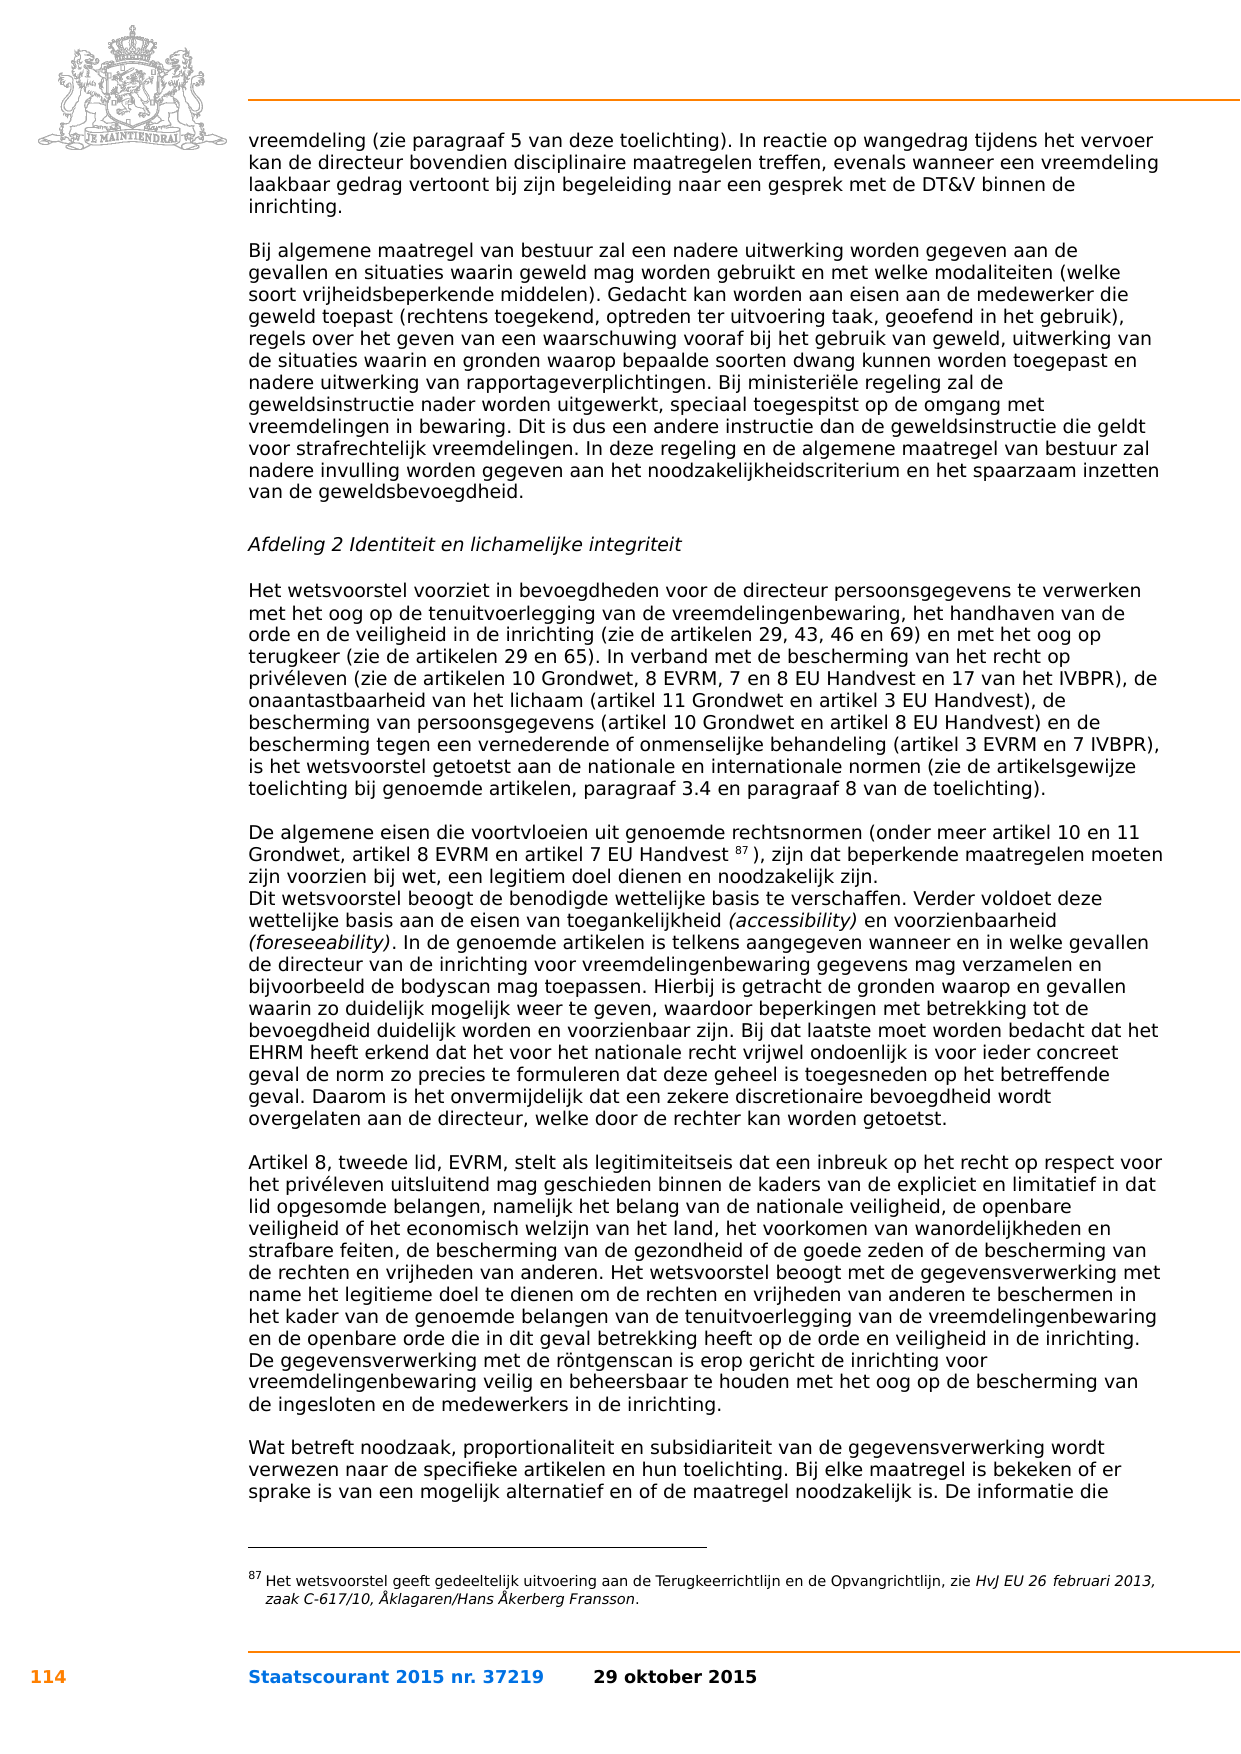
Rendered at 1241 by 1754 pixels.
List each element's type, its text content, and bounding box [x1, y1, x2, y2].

text Het wetsvoorstel geeft gedeeltelijk uitvoering aan de Terugkeerrichtlijn en de Opvangrichtlijn, zie HvJ EU 26 februari 2013, zaak C-617/10, Åklagaren/Hans Åkerberg Fransson. [248, 1569, 1163, 1608]
text Artikel 8, tweede lid, EVRM, stelt als legitimiteitseis dat een inbreuk op het recht op respect voor het privéleven uitsluitend mag geschieden binnen de kaders van de expliciet en limitatief in dat lid opgesomde belangen, namelijk het belang van de nationale veiligheid, de openbare veiligheid of het economisch welzijn van het land, het voorkomen van wanordelijkheden en strafbare feiten, de bescherming van de gezondheid of de goede zeden of de bescherming van de rechten en vrijheden van anderen. Het wetsvoorstel beoogt met de gegevensverwerking met name het legitieme doel te dienen om de rechten en vrijheden van anderen te beschermen in het kader van de genoemde belangen van de tenuitvoerlegging van de vreemdelingenbewaring en de openbare orde die in dit geval betrekking heeft op de orde en veiligheid in de inrichting. De gegevensverwerking met de röntgenscan is erop gericht de inrichting voor vreemdelingenbewaring veilig en beheersbaar te houden met het oog op de bescherming van de ingesloten en de medewerkers in de inrichting. [248, 1152, 1163, 1415]
text De algemene eisen die voortvloeien uit genoemde rechtsnormen (onder meer artikel 10 en 11 Grondwet, artikel 8 EVRM en artikel 7 EU Handvest ), zijn dat beperkende maatregelen moeten zijn voorzien bij wet, een legitiem doel dienen en noodzakelijk zijn. [248, 822, 1163, 888]
text vreemdeling (zie paragraaf 5 van deze toelichting). In reactie op wangedrag tijdens het vervoer kan de directeur bovendien disciplinaire maatregelen treffen, evenals wanneer een vreemdeling laakbaar gedrag vertoont bij zijn begeleiding naar een gesprek met de DT&V binnen de inrichting. [248, 130, 1163, 218]
text Wat betreft noodzaak, proportionaliteit en subsidiariteit van de gegevensverwerking wordt verwezen naar de specifieke artikelen en hun toelichting. Bij elke maatregel is bekeken of er sprake is van een mogelijk alternatief en of de maatregel noodzakelijk is. De informatie die [248, 1437, 1163, 1503]
text Dit wetsvoorstel beoogt de benodigde wettelijke basis te verschaffen. Verder voldoet deze wettelijke basis aan de eisen van toegankelijkheid (accessibility) en voorzienbaarheid (foreseeability). In de genoemde artikelen is telkens aangegeven wanneer en in welke gevallen de directeur van de inrichting voor vreemdelingenbewaring gegevens mag verzamelen en bijvoorbeeld de bodyscan mag toepassen. Hierbij is getracht de gronden waarop en gevallen waarin zo duidelijk mogelijk weer te geven, waardoor beperkingen met betrekking tot de bevoegdheid duidelijk worden en voorzienbaar zijn. Bij dat laatste moet worden bedacht dat het EHRM heeft erkend dat het voor het nationale recht vrijwel ondoenlijk is voor ieder concreet geval de norm zo precies te formuleren dat deze geheel is toegesneden op het betreffende geval. Daarom is het onvermijdelijk dat een zekere discretionaire bevoegdheid wordt overgelaten aan de directeur, welke door de rechter kan worden getoetst. [248, 888, 1163, 1130]
text Bij algemene maatregel van bestuur zal een nadere uitwerking worden gegeven aan de gevallen en situaties waarin geweld mag worden gebruikt en met welke modaliteiten (welke soort vrijheidsbeperkende middelen). Gedacht kan worden aan eisen aan de medewerker die geweld toepast (rechtens toegekend, optreden ter uitvoering taak, geoefend in het gebruik), regels over het geven van een waarschuwing vooraf bij het gebruik van geweld, uitwerking van de situaties waarin en gronden waarop bepaalde soorten dwang kunnen worden toegepast en nadere uitwerking van rapportageverplichtingen. Bij ministeriële regeling zal de geweldsinstructie nader worden uitgewerkt, speciaal toegespitst op de omgang met vreemdelingen in bewaring. Dit is dus een andere instructie dan de geweldsinstructie die geldt voor strafrechtelijk vreemdelingen. In deze regeling en de algemene maatregel van bestuur zal nadere invulling worden gegeven aan het noodzakelijkheidscriterium en het spaarzaam inzetten van de geweldsbevoegdheid. [248, 240, 1163, 503]
subtitle Afdeling 2 Identiteit en lichamelijke integriteit [248, 533, 1163, 555]
picture [38, 25, 227, 150]
text Het wetsvoorstel voorziet in bevoegdheden voor de directeur persoonsgegevens te verwerken met het oog op de tenuitvoerlegging van de vreemdelingenbewaring, het handhaven van de orde en de veiligheid in de inrichting (zie de artikelen 29, 43, 46 en 69) en met het oog op terugkeer (zie de artikelen 29 en 65). In verband met de bescherming van het recht op privéleven (zie de artikelen 10 Grondwet, 8 EVRM, 7 en 8 EU Handvest en 17 van het IVBPR), de onaantastbaarheid van het lichaam (artikel 11 Grondwet en artikel 3 EU Handvest), de bescherming van persoonsgegevens (artikel 10 Grondwet en artikel 8 EU Handvest) en de bescherming tegen een vernederende of onmenselijke behandeling (artikel 3 EVRM en 7 IVBPR), is het wetsvoorstel getoetst aan de nationale en internationale normen (zie de artikelsgewijze toelichting bij genoemde artikelen, paragraaf 3.4 en paragraaf 8 van de toelichting). [248, 580, 1163, 800]
